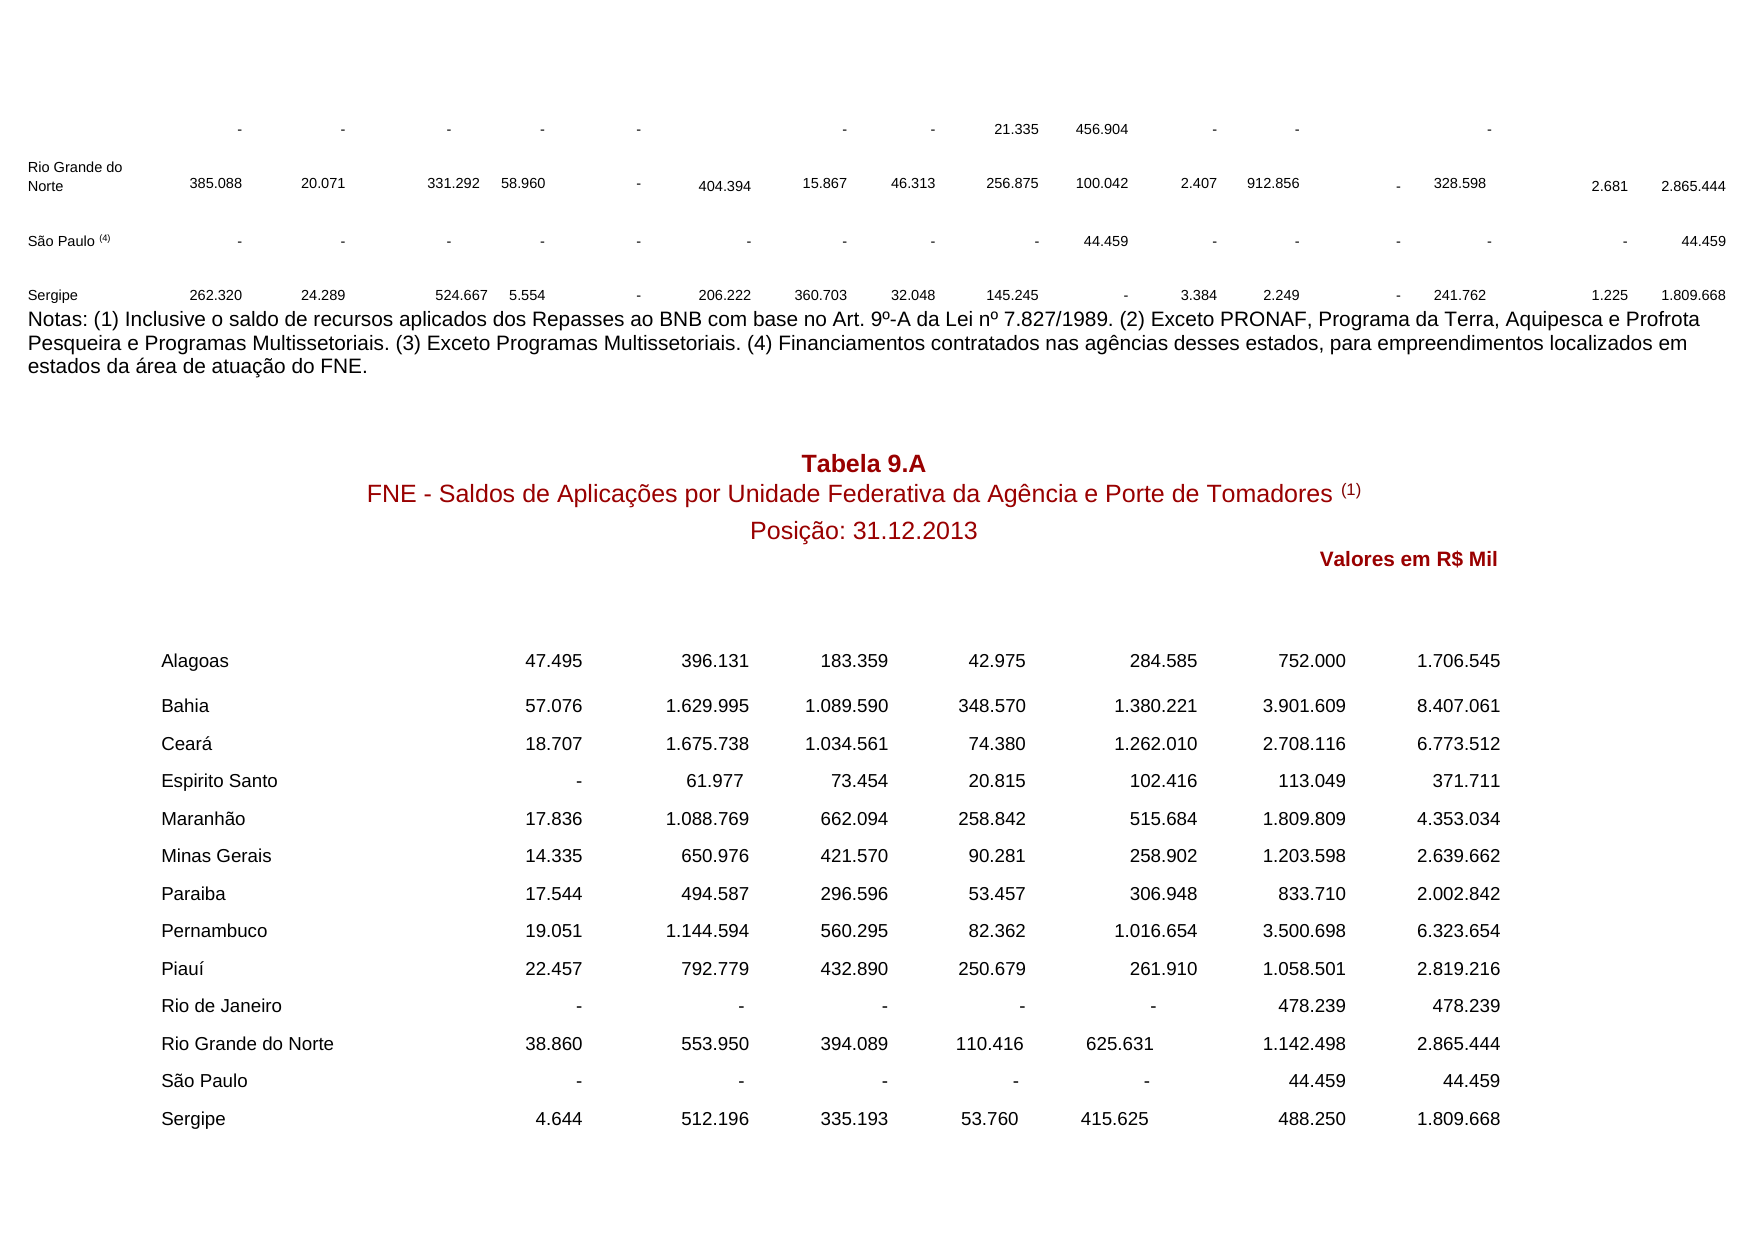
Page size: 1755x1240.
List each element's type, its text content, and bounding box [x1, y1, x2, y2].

table_cell 432.890 [758, 951, 901, 988]
table_cell - [257, 199, 360, 253]
table_cell 1.058.501 [1211, 951, 1360, 988]
table_cell 21.335 [947, 104, 1058, 142]
table_cell - [1509, 104, 1653, 142]
table_cell 145.245 [947, 253, 1058, 308]
table_cell 6.773.512 [1360, 726, 1505, 763]
table_cell 1.203.598 [1211, 838, 1360, 876]
table_header Total [1360, 575, 1505, 643]
table_cell 1.089.590 [758, 688, 901, 726]
table_cell 524.667 5.554 [360, 253, 559, 308]
table_cell 73.454 [758, 763, 901, 801]
table_cell 335.193 53.760 415.625 [758, 1101, 1211, 1133]
table_cell 15.867 [766, 142, 861, 199]
table_cell 258.902 [1078, 838, 1211, 876]
table_cell 1.034.561 [758, 726, 901, 763]
table_cell - [560, 199, 657, 253]
table_cell 241.762 [1420, 253, 1508, 308]
table_header Médio [1078, 575, 1211, 643]
table_cell - [1317, 142, 1419, 199]
table_cell - [1317, 253, 1419, 308]
table_cell São Paulo (4) [28, 199, 168, 253]
table_cell 1.809.668 [1360, 1101, 1505, 1133]
table_cell São Paulo [154, 1063, 425, 1101]
table_cell 1.706.545 [1360, 643, 1505, 688]
table_cell - [766, 199, 861, 253]
table_cell 18.707 1.675.738 [425, 726, 758, 763]
table_cell 2.708.116 [1211, 726, 1360, 763]
table_cell Piauí [154, 951, 425, 988]
table_cell 261.910 [1078, 951, 1211, 988]
table_cell 296.596 [758, 876, 901, 913]
table_cell - [560, 253, 657, 308]
table_cell Sergipe [154, 1101, 425, 1133]
table_cell 102.416 [1078, 763, 1211, 801]
text Valores em R$ Mil [28, 547, 1503, 571]
table_cell 1.225 [1509, 253, 1653, 308]
table_cell - [766, 104, 861, 142]
table_cell 22.457 792.779 [425, 951, 758, 988]
table_cell - [1317, 104, 1419, 142]
table_cell 385.088 [168, 142, 257, 199]
table_cell - [657, 104, 766, 142]
table_cell 100.042 [1058, 142, 1143, 199]
table_cell 331.292 58.960 [360, 142, 559, 199]
table_cell 206.222 [657, 253, 766, 308]
table_cell 421.570 [758, 838, 901, 876]
table_cell 2.819.216 [1360, 951, 1505, 988]
table_cell - [257, 104, 360, 142]
table_cell 4.353.034 [1360, 801, 1505, 838]
table_cell 2.865.444 [1653, 142, 1730, 199]
table_cell - 61.977 [425, 763, 758, 801]
table_cell 14.335 650.976 [425, 838, 758, 876]
table_header Grande [1211, 575, 1360, 643]
table_cell 2.639.662 [1360, 838, 1505, 876]
table_cell 404.394 [657, 142, 766, 199]
table_cell 6.323.654 [1360, 913, 1505, 951]
table_cell 2.002.842 [1360, 876, 1505, 913]
table_cell 478.239 [1360, 988, 1505, 1026]
table_cell - [1234, 104, 1317, 142]
table_cell 560.295 [758, 913, 901, 951]
table_cell - [1420, 104, 1508, 142]
table_cell 258.842 [901, 801, 1078, 838]
table_cell 371.711 [1360, 763, 1505, 801]
table_cell 478.239 [1211, 988, 1360, 1026]
table_cell 2.681 [1509, 142, 1653, 199]
text FNE - Saldos de Aplicações por Unidade Federativa da Agência e Porte de Tomadores (1) [28, 479, 1707, 508]
table_cell Rio Grande do Norte [28, 142, 168, 199]
table_cell 53.457 [901, 876, 1078, 913]
table_header Estado [154, 575, 425, 643]
table_cell 1.380.221 [1078, 688, 1211, 726]
table_cell - [168, 199, 257, 253]
table_cell 3.901.609 [1211, 688, 1360, 726]
table_cell 24.289 [257, 253, 360, 308]
table_cell 183.359 [758, 643, 901, 688]
table_cell - - [360, 199, 559, 253]
table_cell - [861, 199, 947, 253]
table_cell 284.585 [1078, 643, 1211, 688]
table_cell 1.142.498 [1211, 1026, 1360, 1063]
table_header Cooperativas/ Micro e mini Associações [425, 575, 758, 643]
table_cell 20.071 [257, 142, 360, 199]
table_cell Paraiba [154, 876, 425, 913]
table_cell 4.644 512.196 [425, 1101, 758, 1133]
text Posição: 31.12.2013 [28, 516, 1707, 545]
table_cell 488.250 [1211, 1101, 1360, 1133]
table_cell 2.249 [1234, 253, 1317, 308]
table_cell - - - [758, 1063, 1211, 1101]
table_cell 360.703 [766, 253, 861, 308]
table_cell 3.500.698 [1211, 913, 1360, 951]
table_cell 74.380 [901, 726, 1078, 763]
table_cell 348.570 [901, 688, 1078, 726]
table_cell - [560, 104, 657, 142]
table_cell 1.016.654 [1078, 913, 1211, 951]
table_cell - [1420, 199, 1508, 253]
table_cell 1.809.668 [1653, 253, 1730, 308]
table_cell - [560, 142, 657, 199]
table_cell - [947, 199, 1058, 253]
table_cell [28, 104, 168, 142]
table_cell 47.495 396.131 [425, 643, 758, 688]
table_cell Minas Gerais [154, 838, 425, 876]
table_cell 662.094 [758, 801, 901, 838]
table_cell 32.048 [861, 253, 947, 308]
table_cell 256.875 [947, 142, 1058, 199]
table_cell - - [901, 988, 1211, 1026]
table_cell 515.684 [1078, 801, 1211, 838]
table_cell - [758, 988, 901, 1026]
table_cell 8.407.061 [1360, 688, 1505, 726]
table_cell - [861, 104, 947, 142]
table_cell 20.815 [901, 763, 1078, 801]
table_cell [1653, 104, 1730, 142]
table_cell 44.459 [1211, 1063, 1360, 1101]
table_cell 90.281 [901, 838, 1078, 876]
table_cell Ceará [154, 726, 425, 763]
table_cell Pernambuco [154, 913, 425, 951]
table_cell - - [360, 104, 559, 142]
table_header Pequenomédio [901, 575, 1078, 643]
table_cell 17.836 1.088.769 [425, 801, 758, 838]
table_cell - [1058, 253, 1143, 308]
table_cell Bahia [154, 688, 425, 726]
table_cell Alagoas [154, 643, 425, 688]
table_cell 44.459 [1058, 199, 1143, 253]
table_cell 262.320 [168, 253, 257, 308]
table_cell - [657, 199, 766, 253]
table_cell 456.904 [1058, 104, 1143, 142]
table_cell 57.076 1.629.995 [425, 688, 758, 726]
table_cell - [1317, 199, 1419, 253]
text Tabela 9.A [28, 449, 1707, 478]
table_cell Espirito Santo [154, 763, 425, 801]
table_cell 2.865.444 [1360, 1026, 1505, 1063]
table_cell 46.313 [861, 142, 947, 199]
table_cell 17.544 494.587 [425, 876, 758, 913]
table_cell 833.710 [1211, 876, 1360, 913]
table_cell Sergipe [28, 253, 168, 308]
table_cell 3.384 [1143, 253, 1234, 308]
table_cell 1.809.809 [1211, 801, 1360, 838]
table_cell - [1234, 199, 1317, 253]
table_cell 42.975 [901, 643, 1078, 688]
table_cell 38.860 553.950 [425, 1026, 758, 1063]
table_cell Maranhão [154, 801, 425, 838]
table_cell 912.856 [1234, 142, 1317, 199]
table_cell Rio Grande do Norte [154, 1026, 425, 1063]
table_cell - - [425, 988, 758, 1026]
table_cell 328.598 [1420, 142, 1508, 199]
table_cell - [1143, 104, 1234, 142]
table_cell 44.459 [1360, 1063, 1505, 1101]
table_cell 82.362 [901, 913, 1078, 951]
table_cell 19.051 1.144.594 [425, 913, 758, 951]
table_cell - - [425, 1063, 758, 1101]
table_cell 44.459 [1653, 199, 1730, 253]
table_cell 752.000 [1211, 643, 1360, 688]
table_cell - [1143, 199, 1234, 253]
table_cell 113.049 [1211, 763, 1360, 801]
table_cell 1.262.010 [1078, 726, 1211, 763]
table_cell 2.407 [1143, 142, 1234, 199]
table_cell 394.089 110.416 625.631 [758, 1026, 1211, 1063]
table_cell Rio de Janeiro [154, 988, 425, 1026]
table_cell 306.948 [1078, 876, 1211, 913]
text Notas: (1) Inclusive o saldo de recursos aplicados dos Repasses ao BNB com base no Art. 9º-A da Lei nº 7.827/1989. (2) Exceto PRONAF, Programa da Terra, Aquipesca e Profrota Pesqueira e Programas Multissetoriais. (3) Exceto Programas Multissetoriais. (4) Financiamentos contratados nas agências desses estados, para empreendimentos localizados em estados da área de atuação do FNE. [28, 308, 1706, 378]
table_cell - [1509, 199, 1653, 253]
table_header Pequeno [758, 575, 901, 643]
table_cell 250.679 [901, 951, 1078, 988]
table_cell - [168, 104, 257, 142]
